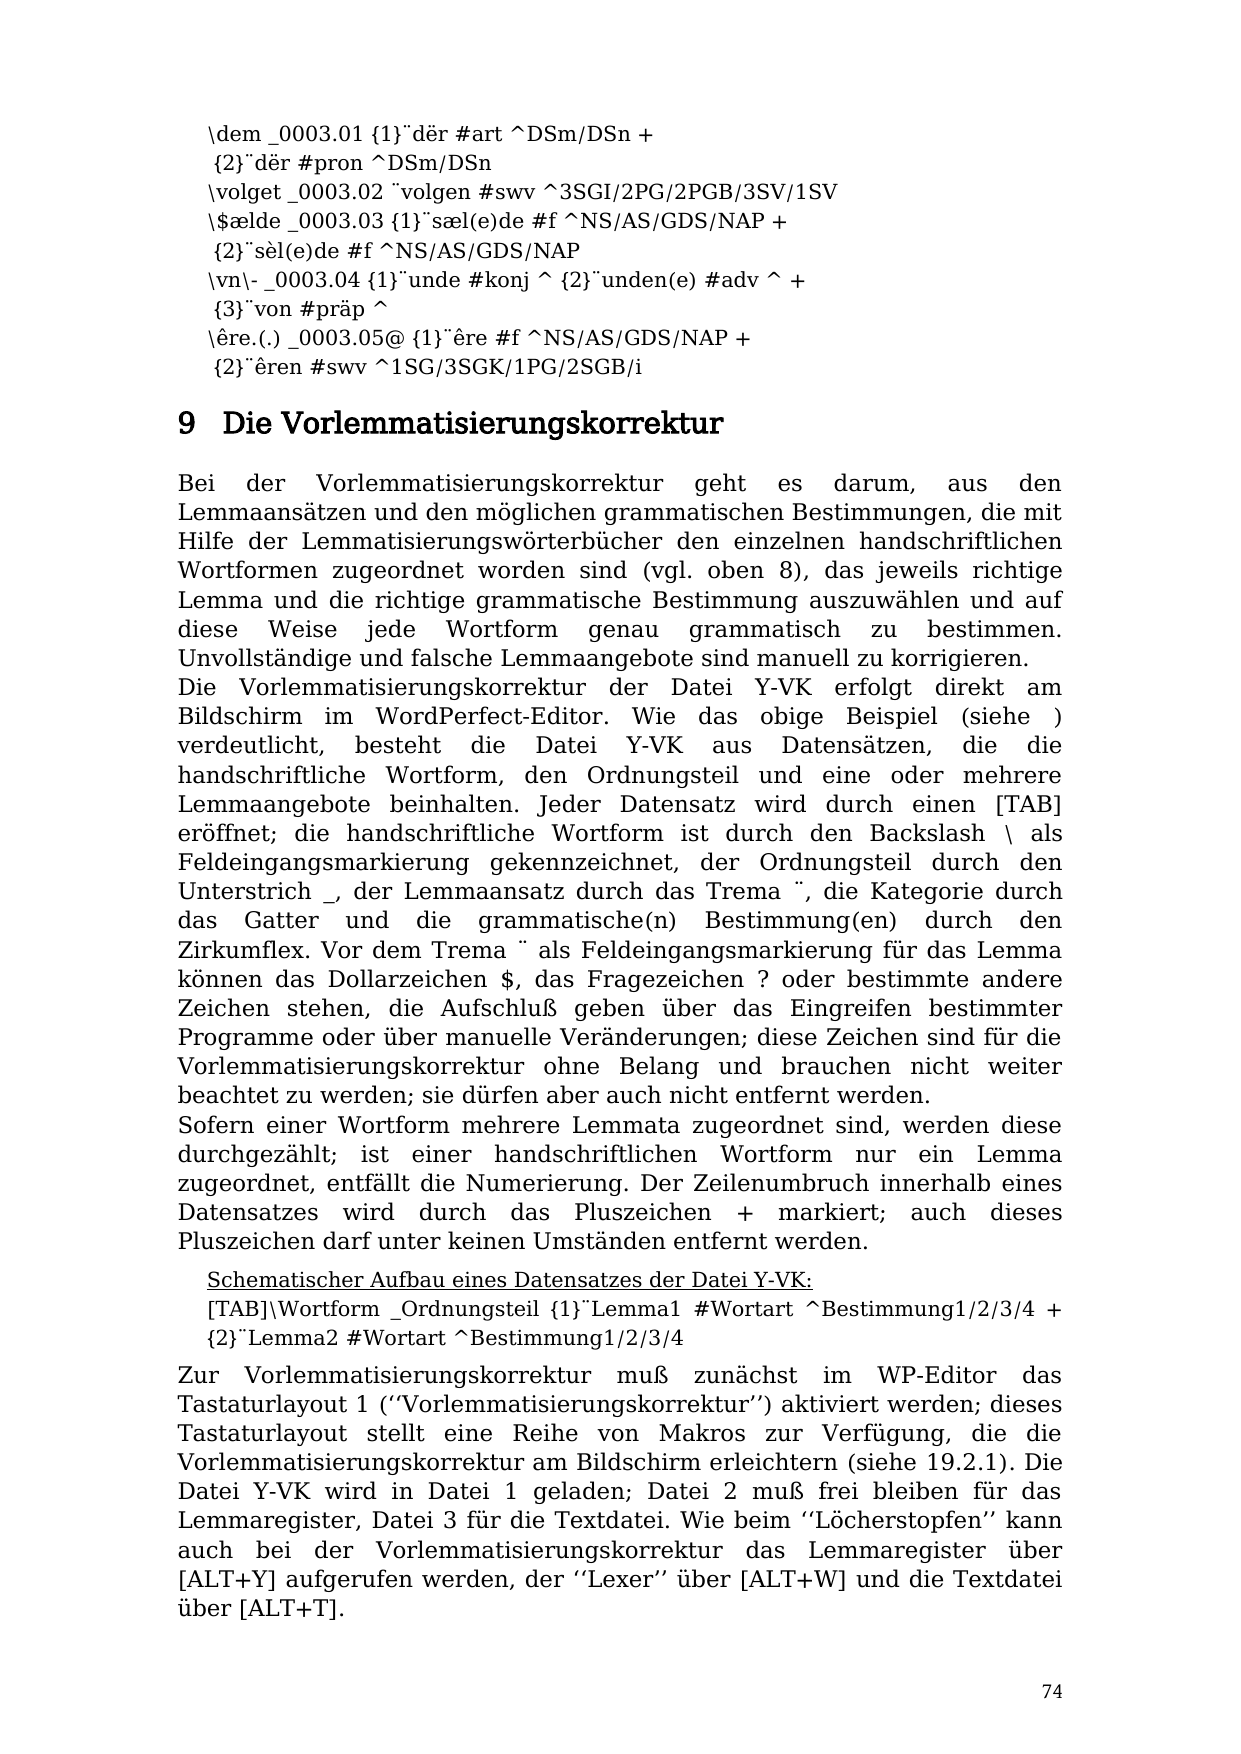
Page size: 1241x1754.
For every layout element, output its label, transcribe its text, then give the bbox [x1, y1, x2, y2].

text \êre.(.) _0003.05@ {1}¨êre #f ^NS/AS/GDS/NAP + [207, 322, 1063, 351]
text {3}¨von #präp ^ [207, 293, 1063, 322]
text {2}¨êren #swv ^1SG/3SGK/1PG/2SGB/i [207, 351, 1063, 381]
text \vn\- _0003.04 {1}¨unde #konj ^ {2}¨unden(e) #adv ^ + [207, 264, 1063, 293]
text \dem _0003.01 {1}¨dër #art ^DSm/DSn + [207, 118, 1063, 147]
text {2}¨dër #pron ^DSm/DSn [207, 147, 1063, 176]
text {2}¨sèl(e)de #f ^NS/AS/GDS/NAP [207, 235, 1063, 264]
text \volget _0003.02 ¨volgen #swv ^3SGI/2PG/2PGB/3SV/1SV [207, 176, 1063, 206]
text [TAB]\Wortform _Ordnungsteil {1}¨Lemma1 #Wortart ^Bestimmung1/2/3/4 + {2}¨Lemma2 #Wortart ^Bestimmung1/2/3/4 [207, 1293, 1063, 1351]
subtitle Schematischer Aufbau eines Datensatzes der Datei Y-VK: [207, 1264, 1063, 1293]
text Bei der Vorlemmatisierungskorrektur geht es darum, aus den Lemmaansätzen und den möglichen grammatischen Bestimmungen, die mit Hilfe der Lemmatisierungswörterbücher den einzelnen handschriftlichen Wortformen zugeordnet worden sind (vgl. oben 8), das jeweils richtige Lemma und die richtige grammatische Bestimmung auszuwählen und auf diese Weise jede Wortform genau grammatisch zu bestimmen. Unvollständige und falsche Lemmaangebote sind manuell zu korrigieren. [177, 468, 1063, 672]
text Sofern einer Wortform mehrere Lemmata zugeordnet sind, werden diese durchgezählt; ist einer handschriftlichen Wortform nur ein Lemma zugeordnet, entfällt die Numerierung. Der Zeilenumbruch innerhalb eines Datensatzes wird durch das Pluszeichen + markiert; auch dieses Pluszeichen darf unter keinen Umständen entfernt werden. [177, 1110, 1063, 1256]
subtitle Die Vorlemmatisierungskorrektur [177, 410, 1063, 439]
text Die Vorlemmatisierungskorrektur der Datei Y-VK erfolgt direkt am Bildschirm im WordPerfect-Editor. Wie das obige Beispiel (siehe ) verdeutlicht, besteht die Datei Y-VK aus Datensätzen, die die handschriftliche Wortform, den Ordnungsteil und eine oder mehrere Lemmaangebote beinhalten. Jeder Datensatz wird durch einen [TAB] eröffnet; die handschriftliche Wortform ist durch den Backslash \ als Feldeingangsmarkierung gekennzeichnet, der Ordnungsteil durch den Unterstrich _, der Lemmaansatz durch das Trema ¨, die Kategorie durch das Gatter und die grammatische(n) Bestimmung(en) durch den Zirkumflex. Vor dem Trema ¨ als Feldeingangsmarkierung für das Lemma können das Dollarzeichen $, das Fragezeichen ? oder bestimmte andere Zeichen stehen, die Aufschluß geben über das Eingreifen bestimmter Programme oder über manuelle Veränderungen; diese Zeichen sind für die Vorlemmatisierungskorrektur ohne Belang und brauchen nicht weiter beachtet zu werden; sie dürfen aber auch nicht entfernt werden. [177, 672, 1063, 1110]
text Zur Vorlemmatisierungskorrektur muß zunächst im WP-Editor das Tastaturlayout 1 (‘‘Vorlemmatisierungskorrektur’’) aktiviert werden; dieses Tastaturlayout stellt eine Reihe von Makros zur Verfügung, die die Vorlemmatisierungskorrektur am Bildschirm erleichtern (siehe 19.2.1). Die Datei Y-VK wird in Datei 1 geladen; Datei 2 muß frei bleiben für das Lemmaregister, Datei 3 für die Textdatei. Wie beim ‘‘Löcherstopfen’’ kann auch bei der Vorlemmatisierungskorrektur das Lemmaregister über [ALT+Y] aufgerufen werden, der ‘‘Lexer’’ über [ALT+W] und die Textdatei über [ALT+T]. [177, 1360, 1063, 1622]
text \$ælde _0003.03 {1}¨sæl(e)de #f ^NS/AS/GDS/NAP + [207, 206, 1063, 235]
